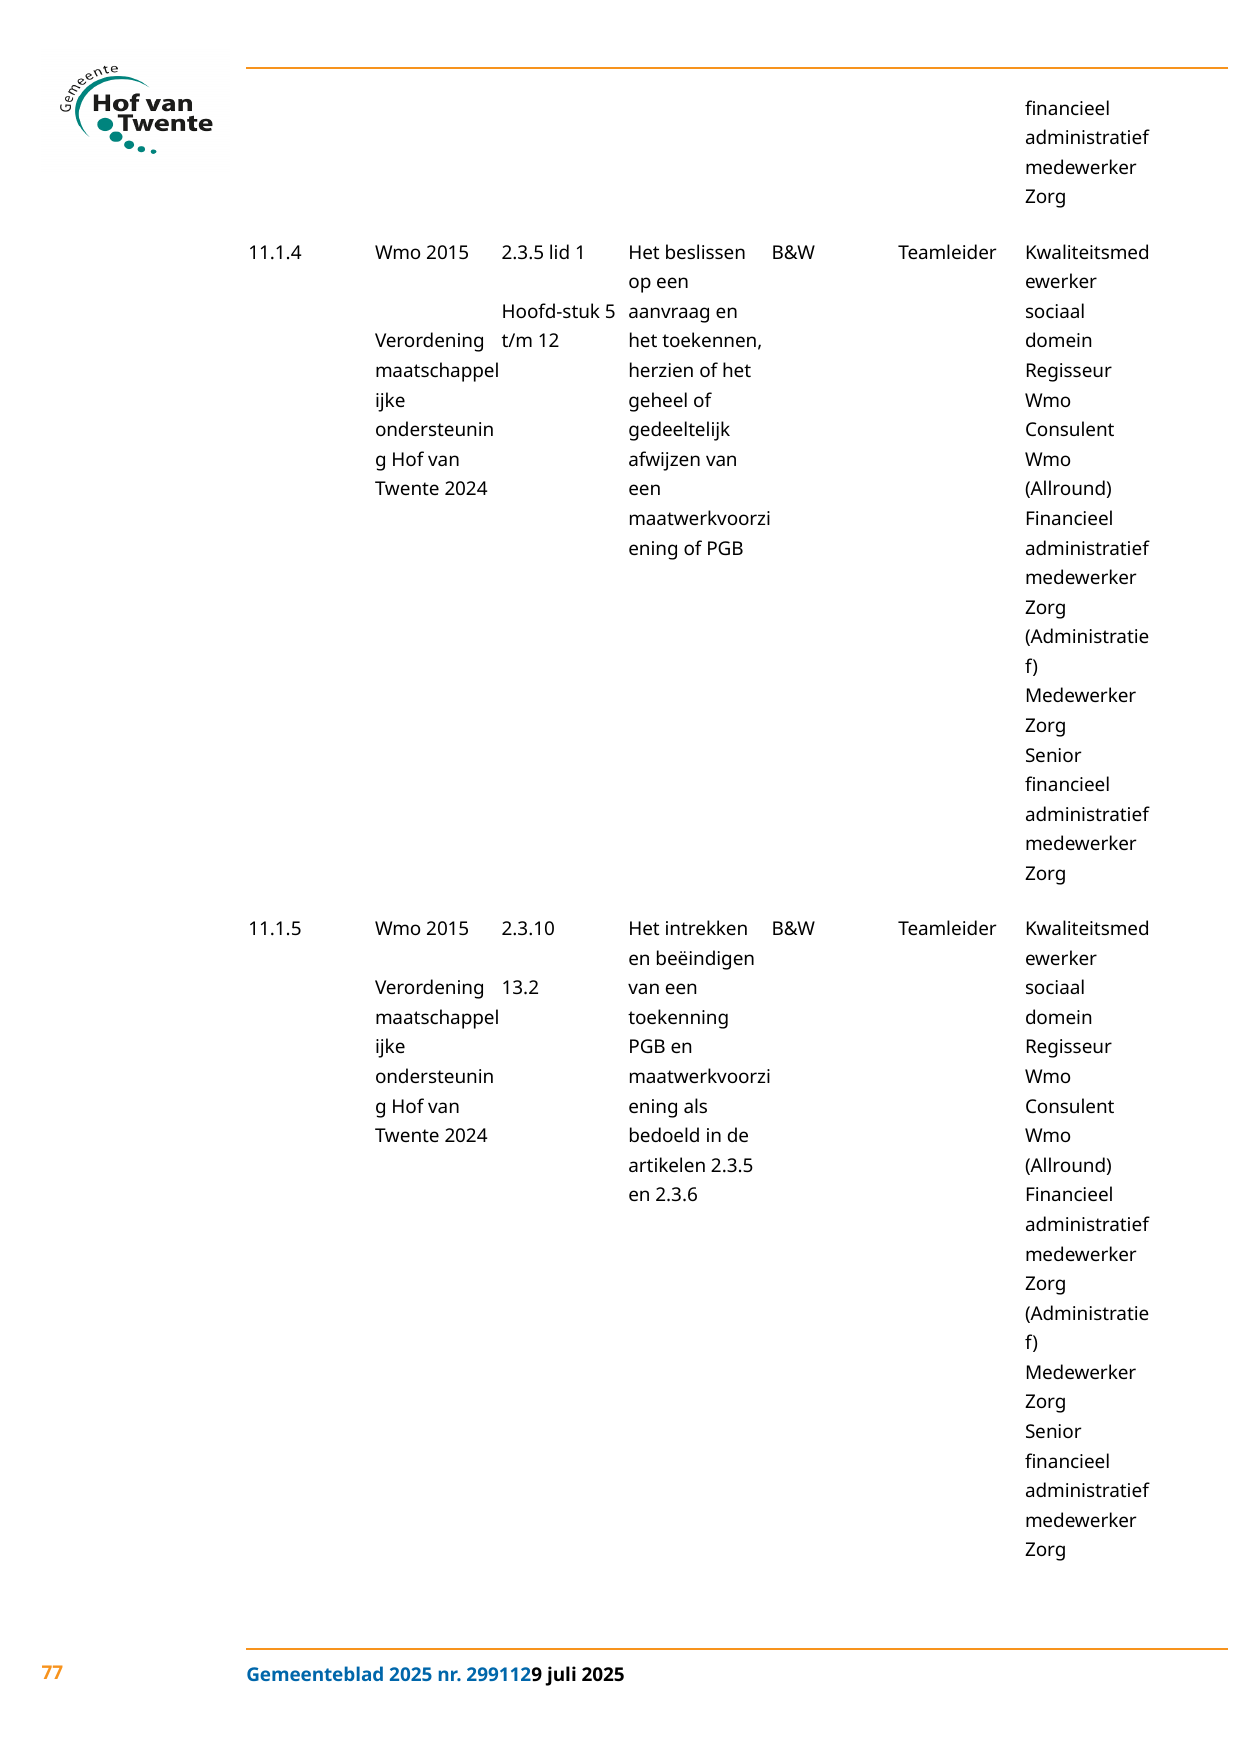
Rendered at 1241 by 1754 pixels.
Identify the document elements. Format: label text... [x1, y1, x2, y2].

table_cell Wmo 2015 Verordening maatschappelijke ondersteuning Hof van Twente 2024 [375, 915, 501, 1592]
picture [41, 47, 231, 172]
table_cell B&W [771, 239, 898, 915]
table_cell Teamleider [898, 239, 1025, 915]
table_cell 2.3.5 lid 1 Hoofd-stuk 5 t/m 12 [501, 239, 628, 915]
table_cell [501, 95, 628, 239]
table_cell Het intrekken en beëindigen van een toekenning PGB en maatwerkvoorziening als bedoeld in de artikelen 2.3.5 en 2.3.6 [628, 915, 771, 1592]
table_cell [375, 95, 501, 239]
table_cell 2.3.10 13.2 [501, 915, 628, 1592]
table_cell Het beslissen op een aanvraag en het toekennen, herzien of het geheel of gedeeltelijk afwijzen van een maatwerkvoorziening of PGB [628, 239, 771, 915]
table_cell Wmo 2015 Verordening maatschappelijke ondersteuning Hof van Twente 2024 [375, 239, 501, 915]
table_cell [628, 95, 771, 239]
table_cell 11.1.4 [248, 239, 375, 915]
table_cell Kwaliteitsmedewerker sociaal domein Regisseur Wmo Consulent Wmo (Allround) Financieel administratief medewerker Zorg (Administratief) Medewerker Zorg Senior financieel administratief medewerker Zorg [1025, 239, 1152, 915]
table_cell Teamleider [898, 915, 1025, 1592]
table_cell B&W [771, 915, 898, 1592]
table_cell [248, 95, 375, 239]
table_cell [771, 95, 898, 239]
table_cell 11.1.5 [248, 915, 375, 1592]
table_cell Kwaliteitsmedewerker sociaal domein Regisseur Wmo Consulent Wmo (Allround) Financieel administratief medewerker Zorg (Administratief) Medewerker Zorg Senior financieel administratief medewerker Zorg [1025, 915, 1152, 1592]
table_cell financieel administratief medewerker Zorg [1025, 95, 1152, 239]
table_cell [898, 95, 1025, 239]
